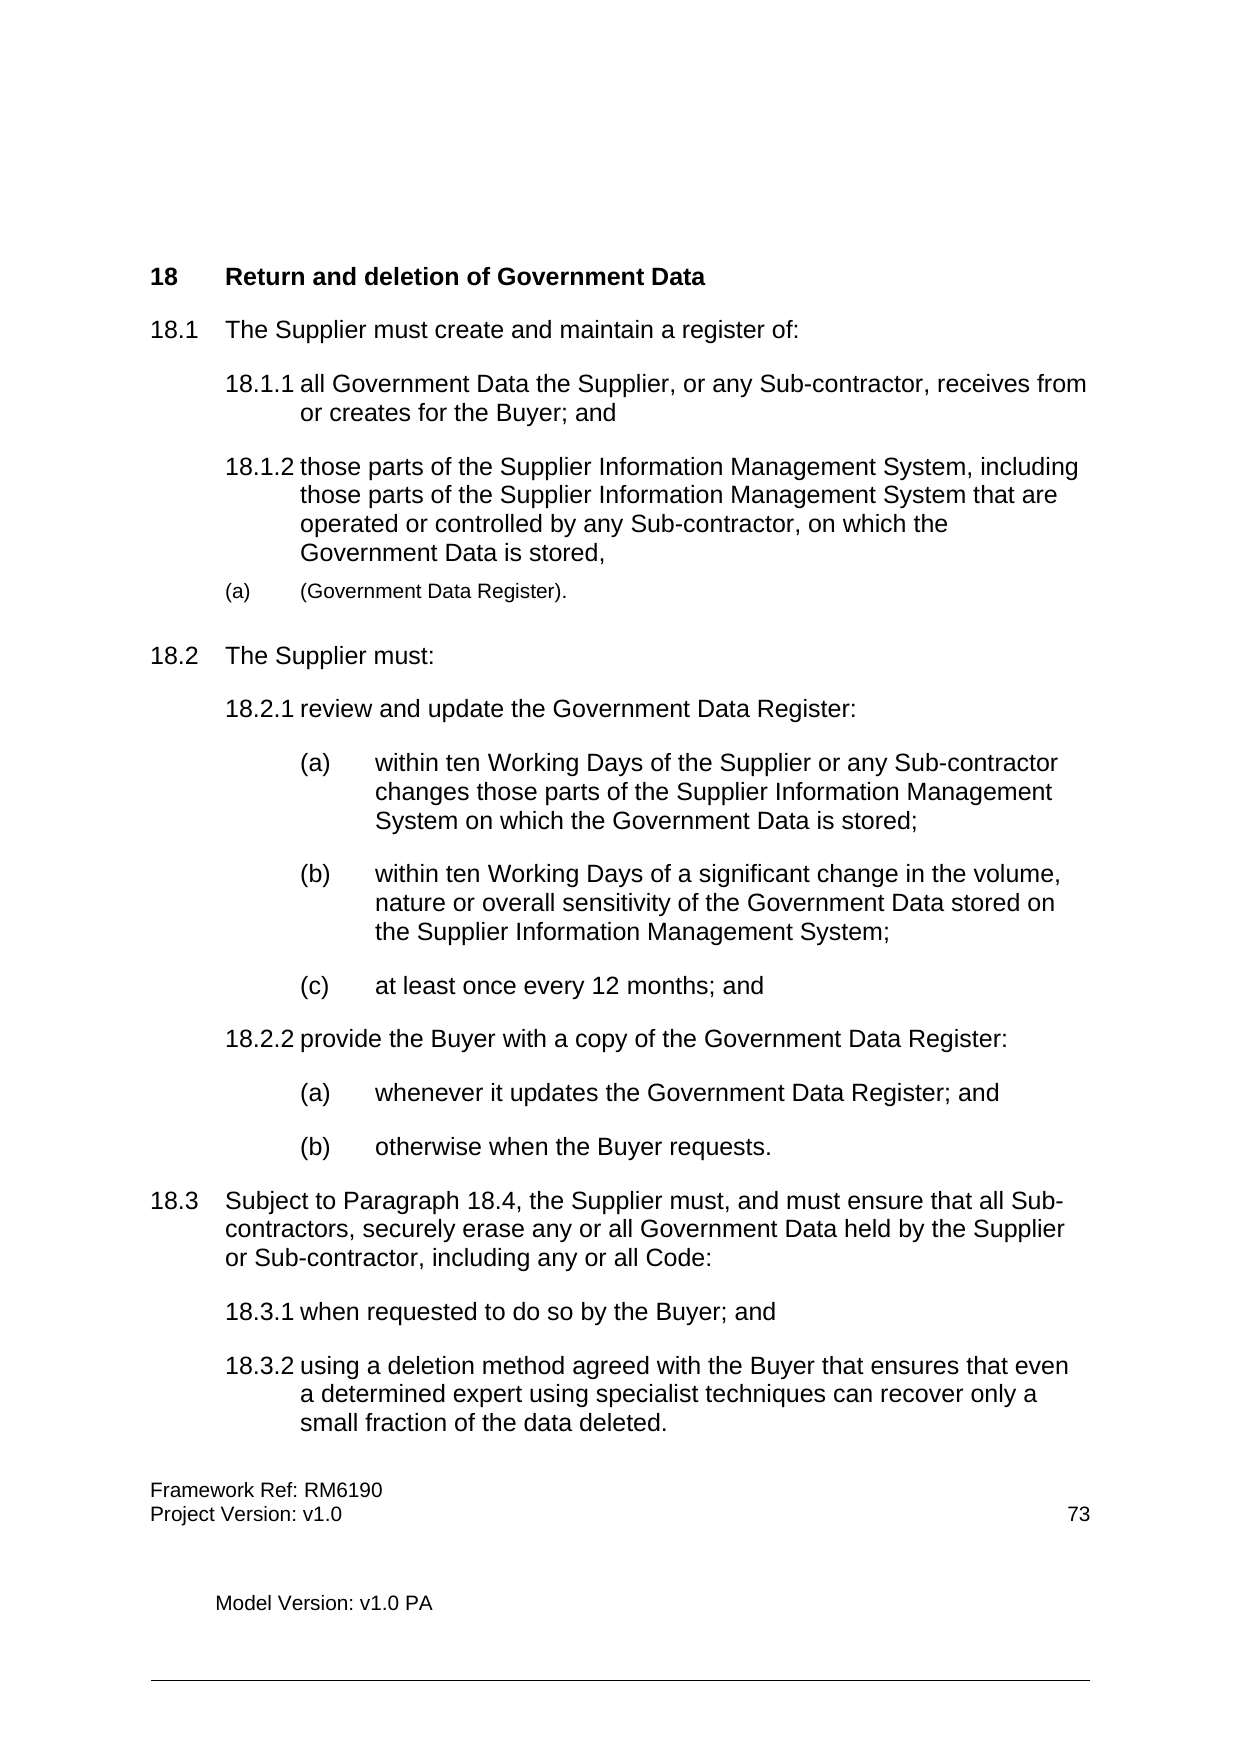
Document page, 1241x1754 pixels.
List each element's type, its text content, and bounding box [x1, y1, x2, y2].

list those parts of the Supplier Information Management System, including those parts of the Supplier Information Management System that are operated or controlled by any Sub-contractor, on which the Government Data is stored, [225, 452, 1090, 567]
list whenever it updates the Government Data Register; and [300, 1078, 1090, 1107]
list otherwise when the Buyer requests. [300, 1132, 1090, 1161]
list using a deletion method agreed with the Buyer that ensures that even a determined expert using specialist techniques can recover only a small fraction of the data deleted. [225, 1351, 1090, 1437]
list within ten Working Days of the Supplier or any Sub-contractor changes those parts of the Supplier Information Management System on which the Government Data is stored; [300, 748, 1090, 834]
subtitle (Government Data Register). [225, 579, 1090, 603]
list within ten Working Days of a significant change in the volume, nature or overall sensitivity of the Government Data stored on the Supplier Information Management System; [300, 859, 1090, 946]
list all Government Data the Supplier, or any Sub-contractor, receives from or creates for the Buyer; and [225, 369, 1090, 427]
list review and update the Government Data Register: [225, 694, 1090, 723]
list Subject to Paragraph 18.4, the Supplier must, and must ensure that all Sub-contractors, securely erase any or all Government Data held by the Supplier or Sub-contractor, including any or all Code: [150, 1186, 1090, 1272]
list The Supplier must: [150, 641, 1090, 669]
list at least once every 12 months; and [300, 971, 1090, 999]
list when requested to do so by the Buyer; and [225, 1297, 1090, 1326]
list Return and deletion of Government Data [150, 262, 1090, 291]
list The Supplier must create and maintain a register of: [150, 316, 1090, 344]
list provide the Buyer with a copy of the Government Data Register: [225, 1024, 1090, 1053]
